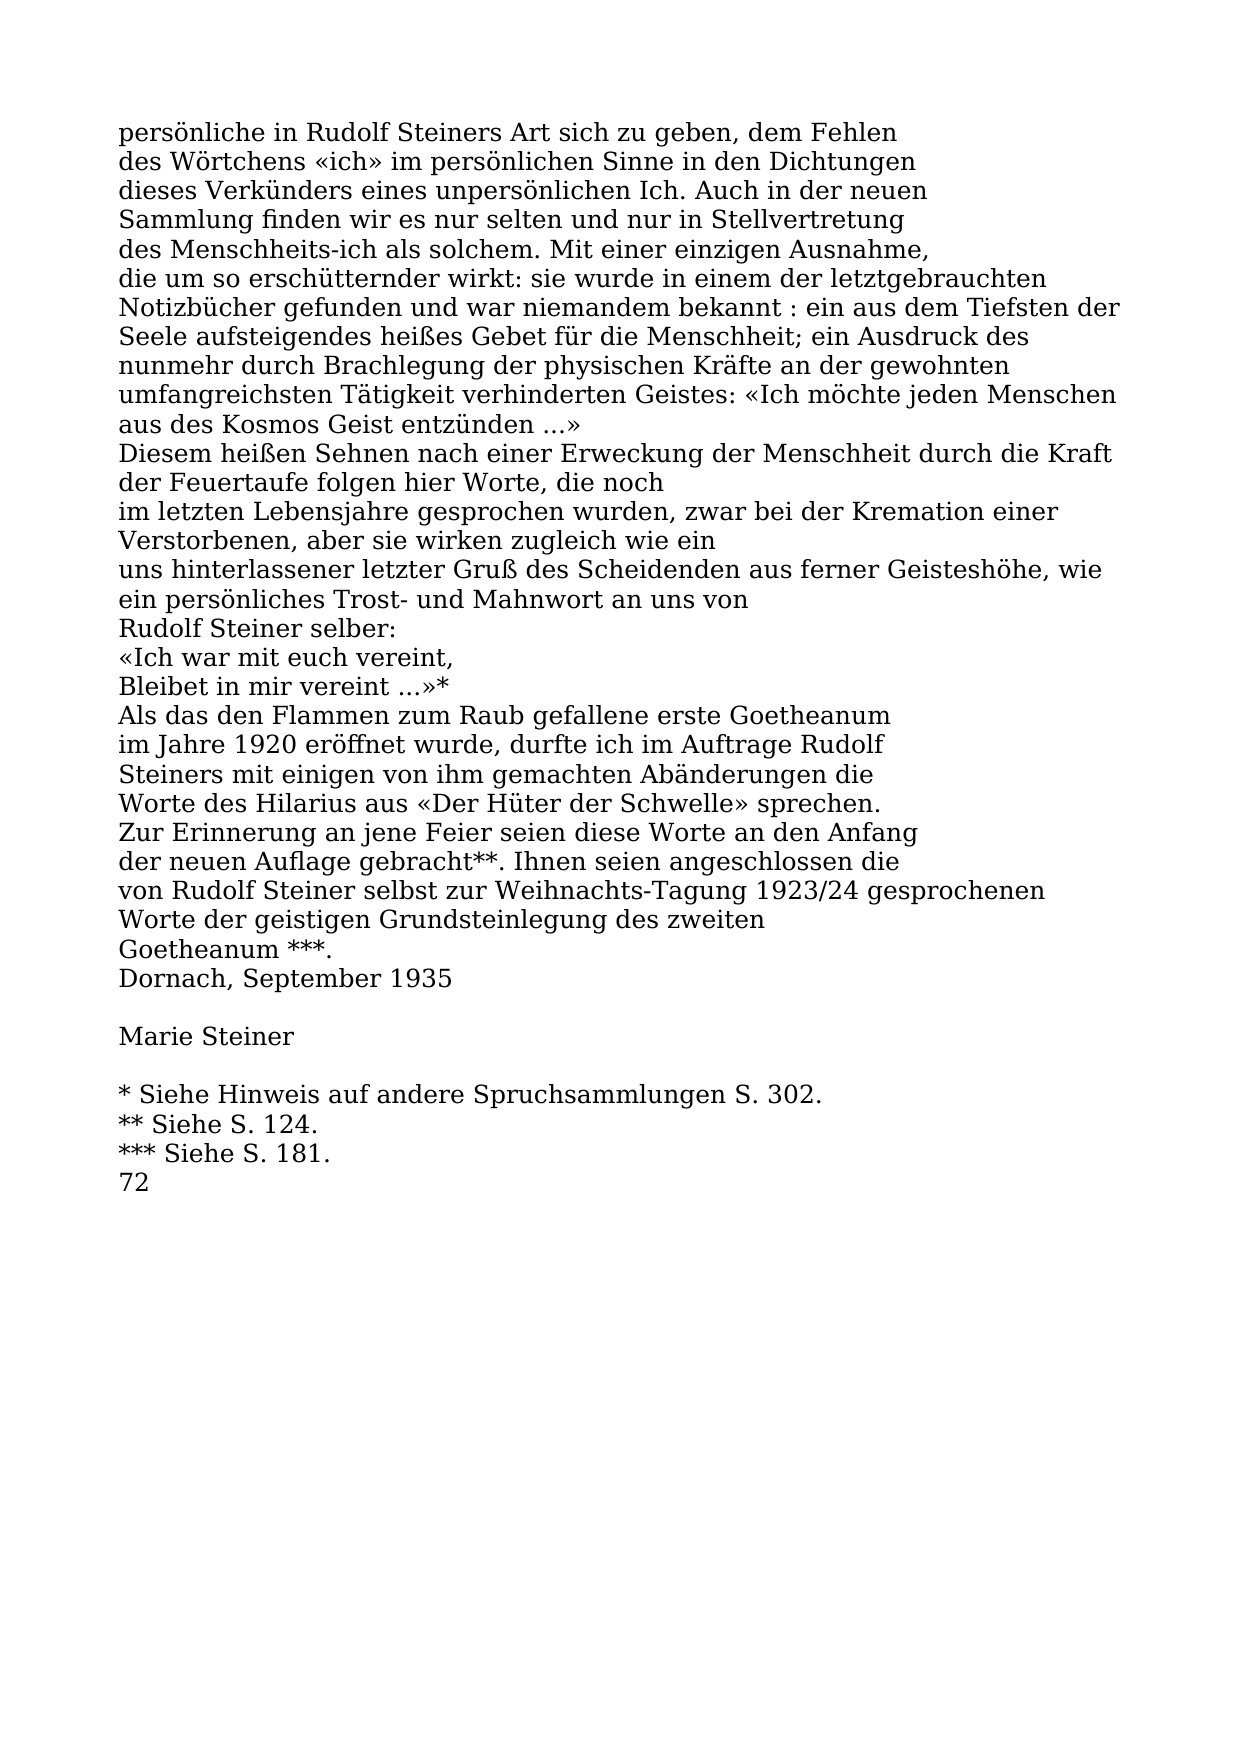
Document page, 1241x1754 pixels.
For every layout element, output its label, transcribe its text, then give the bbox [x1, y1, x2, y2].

text im Jahre 1920 eröffnet wurde, durfte ich im Auftrage Rudolf [118, 731, 1122, 760]
text persönliche in Rudolf Steiners Art sich zu geben, dem Fehlen [118, 118, 1122, 147]
text des Wörtchens «ich» im persönlichen Sinne in den Dichtungen [118, 147, 1122, 176]
text *** Siehe S. 181. [118, 1139, 1122, 1168]
text die um so erschütternder wirkt: sie wurde in einem der letztgebrauchten Notizbücher gefunden und war niemandem bekannt : ein aus dem Tiefsten der Seele aufsteigendes heißes Gebet für die Menschheit; ein Ausdruck des nunmehr durch Brachlegung der physischen Kräfte an der gewohnten umfangreichsten Tätigkeit verhinderten Geistes: «Ich möchte jeden Menschen aus des Kosmos Geist entzünden ...» [118, 264, 1122, 439]
text Rudolf Steiner selber: [118, 614, 1122, 643]
text Diesem heißen Sehnen nach einer Erweckung der Menschheit durch die Kraft der Feuertaufe folgen hier Worte, die noch [118, 439, 1122, 497]
text Zur Erinnerung an jene Feier seien diese Worte an den Anfang [118, 818, 1122, 847]
text ** Siehe S. 124. [118, 1110, 1122, 1139]
text Worte des Hilarius aus «Der Hüter der Schwelle» sprechen. [118, 789, 1122, 818]
text Dornach, September 1935 [118, 964, 1122, 993]
text Goetheanum ***. [118, 935, 1122, 964]
text Sammlung finden wir es nur selten und nur in Stellvertretung [118, 206, 1122, 235]
text Bleibet in mir vereint ...»* [118, 672, 1122, 701]
text 72 [118, 1168, 1122, 1197]
text des Menschheits-ich als solchem. Mit einer einzigen Ausnahme, [118, 235, 1122, 264]
text im letzten Lebensjahre gesprochen wurden, zwar bei der Kremation einer Verstorbenen, aber sie wirken zugleich wie ein [118, 497, 1122, 556]
text der neuen Auflage gebracht**. Ihnen seien angeschlossen die [118, 847, 1122, 876]
text Steiners mit einigen von ihm gemachten Abänderungen die [118, 760, 1122, 789]
text Als das den Flammen zum Raub gefallene erste Goetheanum [118, 701, 1122, 731]
text Marie Steiner [118, 1022, 1122, 1051]
text * Siehe Hinweis auf andere Spruchsammlungen S. 302. [118, 1081, 1122, 1110]
text «Ich war mit euch vereint, [118, 643, 1122, 672]
text dieses Verkünders eines unpersönlichen Ich. Auch in der neuen [118, 176, 1122, 206]
text uns hinterlassener letzter Gruß des Scheidenden aus ferner Geisteshöhe, wie ein persönliches Trost- und Mahnwort an uns von [118, 556, 1122, 614]
text von Rudolf Steiner selbst zur Weihnachts-Tagung 1923/24 gesprochenen Worte der geistigen Grundsteinlegung des zweiten [118, 876, 1122, 935]
